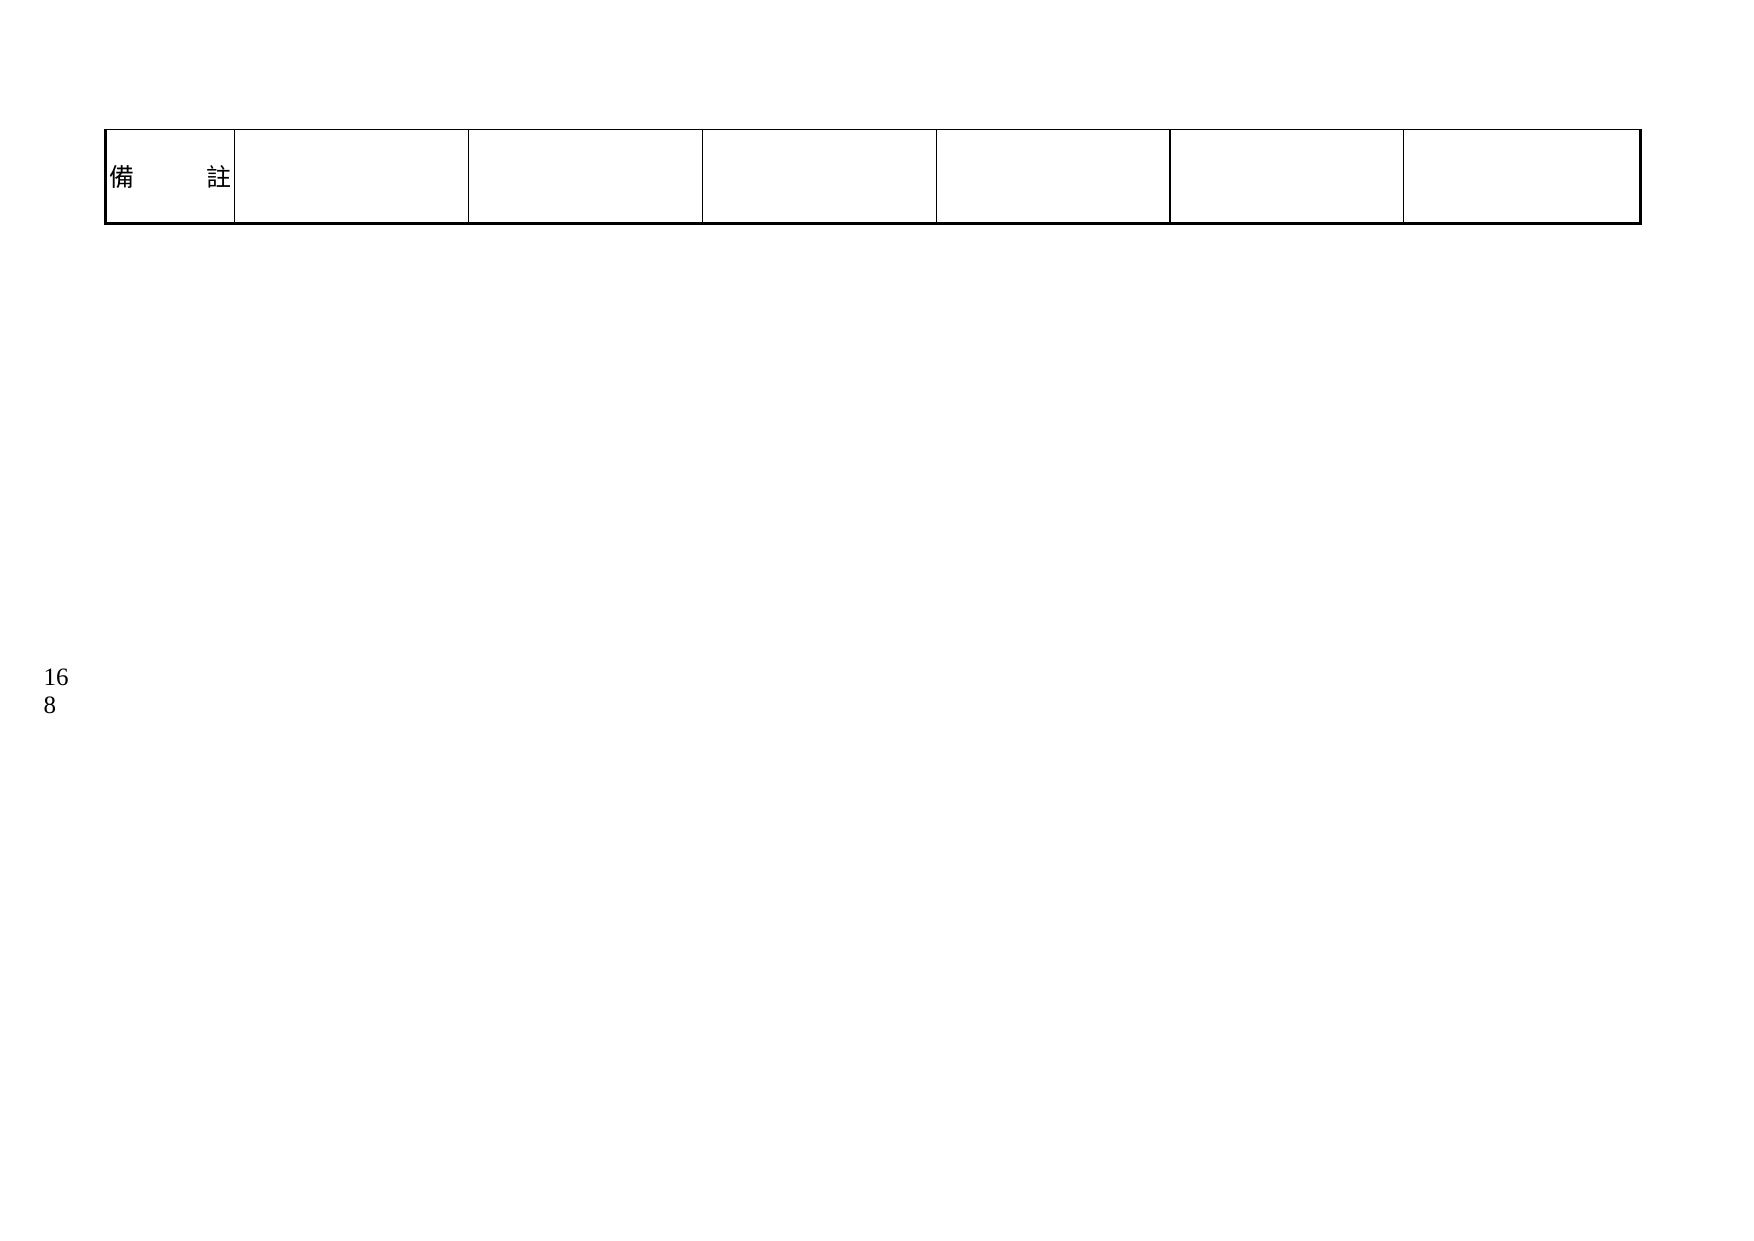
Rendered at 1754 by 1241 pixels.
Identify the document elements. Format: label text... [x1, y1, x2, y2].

table_cell [235, 130, 468, 222]
table_cell 備註 [107, 130, 234, 222]
table_cell [937, 130, 1169, 222]
table_cell [1404, 130, 1639, 222]
table_cell [1171, 130, 1403, 222]
table_cell [469, 130, 702, 222]
table_cell [703, 130, 936, 222]
